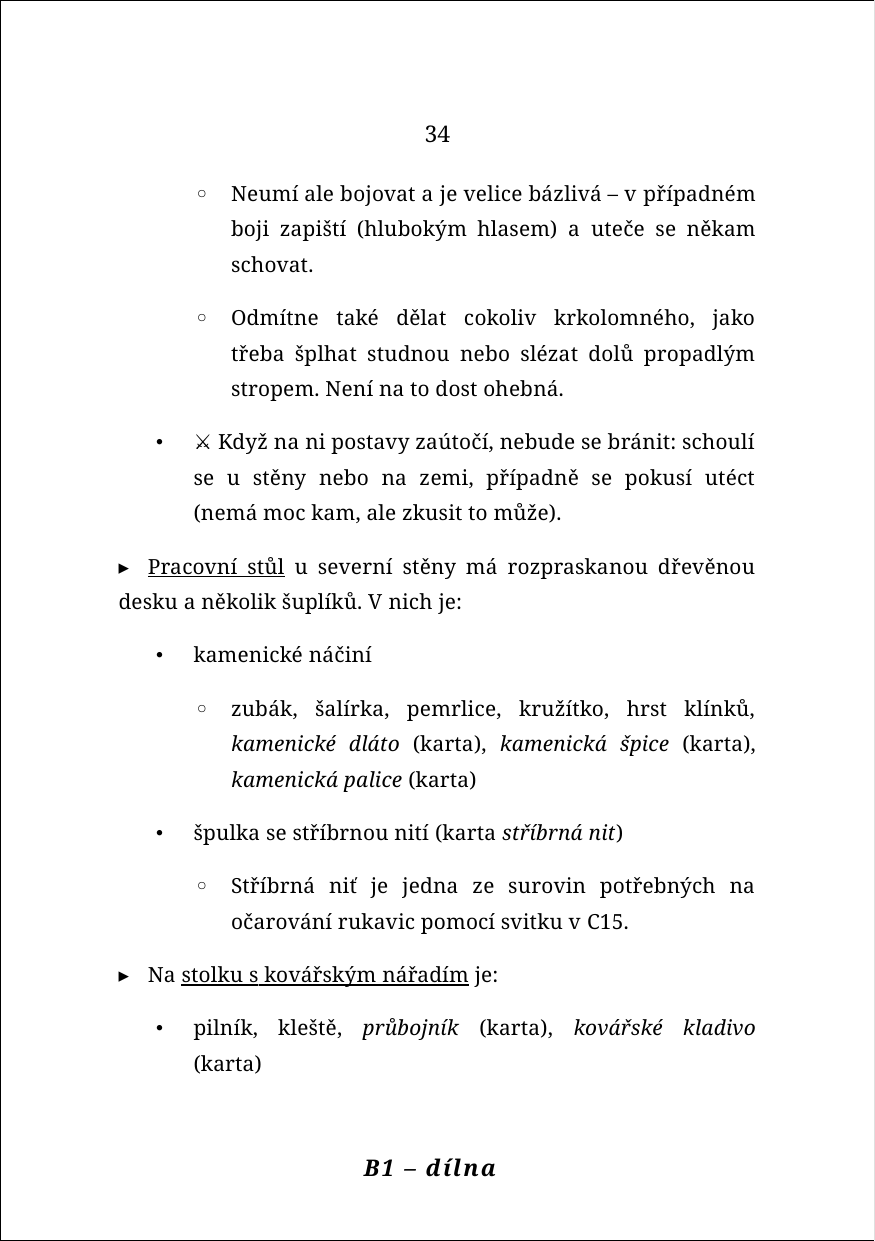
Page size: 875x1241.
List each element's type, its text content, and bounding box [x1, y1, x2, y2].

text ▸ Pracovní stůl u⁠ severní stěny má rozpraskanou dřevěnou desku a⁠ několik šuplíků. V⁠ nich je: [118, 552, 756, 616]
list Odmítne také dělat cokoliv krkolomného, jako třeba šplhat studnou nebo slézat dolů propadlým stropem. Není na to dost ohebná. [193, 303, 756, 403]
list špulka se stříbrnou nití (karta stříbrná nit) [156, 818, 756, 846]
list pilník, kleště, průbojník (karta), kovářské kladivo (karta) [156, 1013, 756, 1077]
list zubák, šalírka, pemrlice, kružítko, hrst klínků, kamenické dláto (karta), kamenická špice (karta), kamenická palice (karta) [193, 694, 756, 793]
text ▸ Na stolku s⁠ kovářským nářadím je: [118, 960, 756, 988]
list ⚔ Když na ni postavy zaútočí, nebude se bránit: schoulí se u⁠ stěny nebo na zemi, případně se pokusí utéct (nemá moc kam, ale zkusit to může). [156, 427, 756, 527]
list kamenické náčiní [156, 641, 756, 669]
list Neumí ale bojovat a⁠ je velice bázlivá – v⁠ případném boji zapiští (hlubokým hlasem) a⁠ uteče se někam schovat. [193, 179, 756, 278]
list Stříbrná niť je jedna ze surovin potřebných na očarování rukavic pomocí svitku v⁠ C15. [193, 871, 756, 935]
